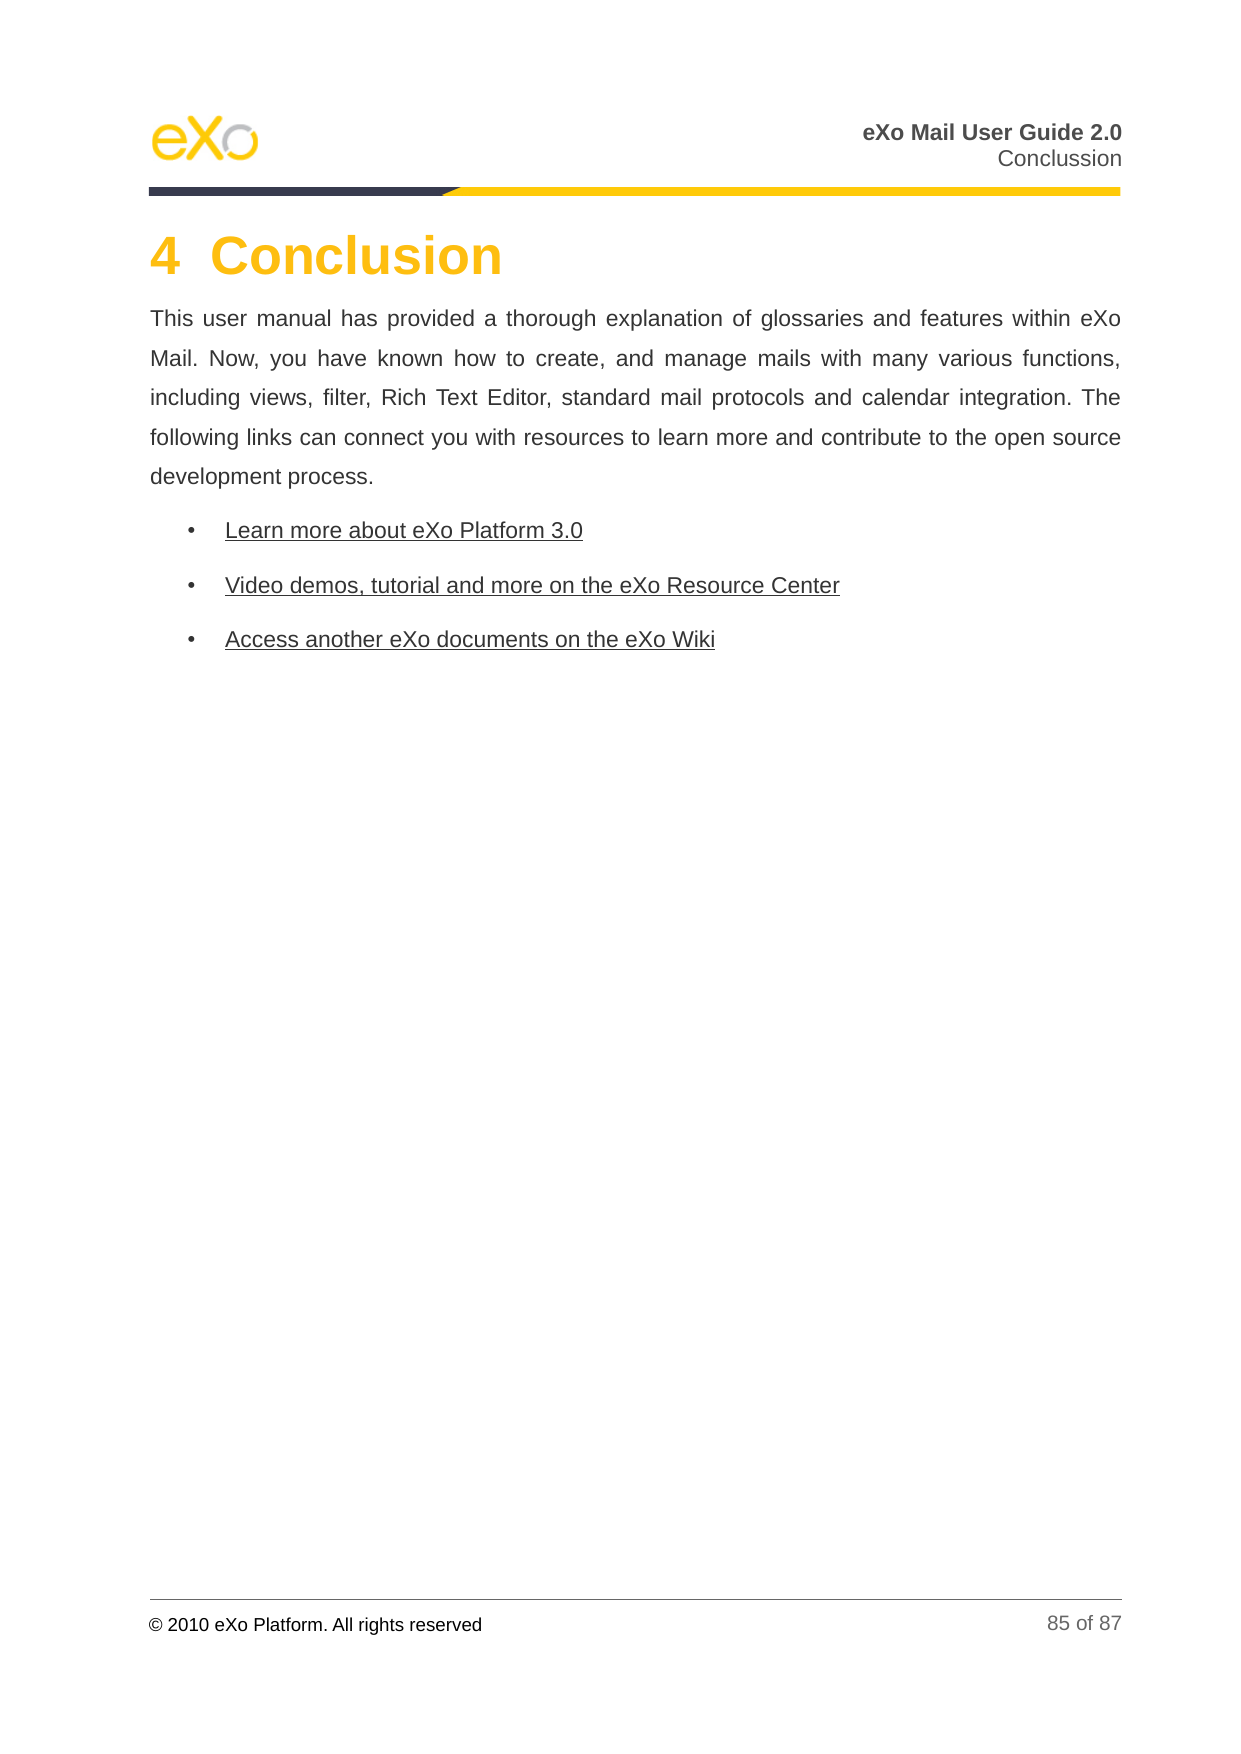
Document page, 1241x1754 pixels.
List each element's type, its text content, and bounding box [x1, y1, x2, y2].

list Access another eXo documents on the eXo Wiki [187, 626, 1122, 653]
list Video demos, tutorial and more on the eXo Resource Center [187, 572, 1122, 598]
list Learn more about eXo Platform 3.0 [187, 517, 1122, 544]
subtitle Conclusion [150, 223, 1122, 286]
text This user manual has provided a thorough explanation of glossaries and features within eXo Mail. Now, you have known how to create, and manage mails with many various functions, including views, filter, Rich Text Editor, standard mail protocols and calendar integration. The following links can connect you with resources to learn more and contribute to the open source development process. [150, 305, 1122, 489]
picture [152, 115, 259, 161]
picture [148, 187, 1121, 196]
